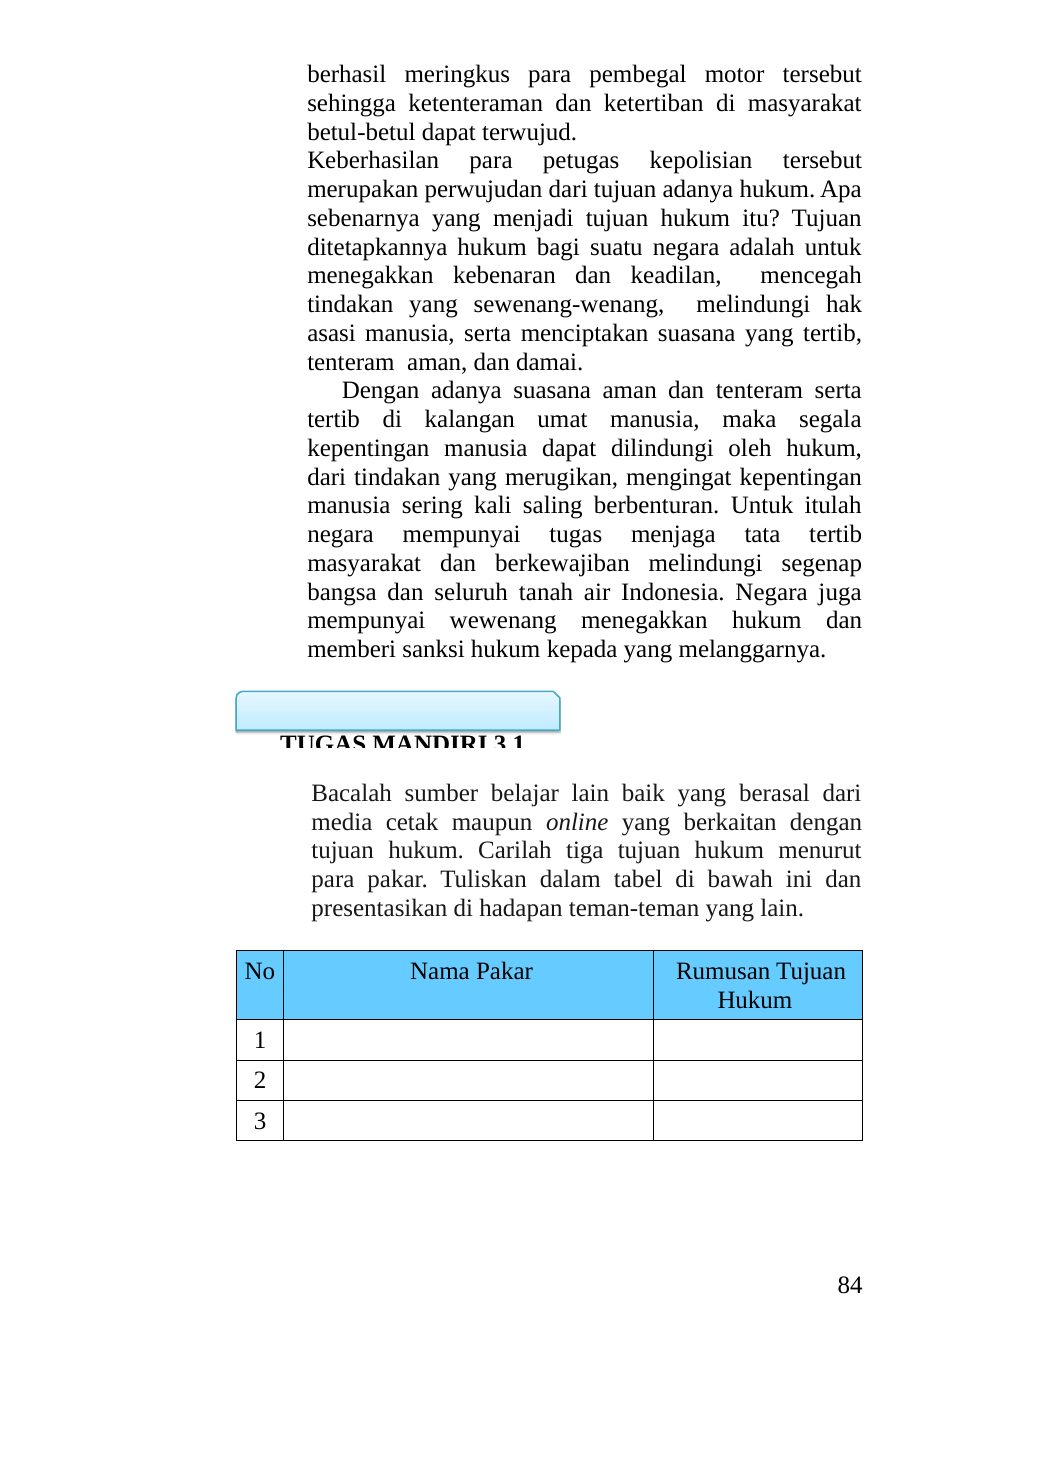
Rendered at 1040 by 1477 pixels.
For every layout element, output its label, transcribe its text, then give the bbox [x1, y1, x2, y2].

table_cell 3 [237, 1101, 283, 1140]
table_cell [284, 1101, 653, 1140]
table_header Rumusan Tujuan Hukum [654, 951, 862, 1019]
table_cell [654, 1101, 862, 1140]
table_header Nama Pakar [284, 951, 653, 1019]
text Dengan adanya suasana aman dan tenteram serta tertib di kalangan umat manusia, maka segala kepentingan manusia dapat dilindungi oleh hukum, dari tindakan yang merugikan, mengingat kepentingan manusia sering kali saling berbenturan. Untuk itulah negara mempunyai tugas menjaga tata tertib masyarakat dan berkewajiban melindungi segenap bangsa dan seluruh tanah air Indonesia. Negara juga mempunyai wewenang menegakkan hukum dan memberi sanksi hukum kepada yang melanggarnya. [307, 375, 862, 663]
text berhasil meringkus para pembegal motor tersebut sehingga ketenteraman dan ketertiban di masyarakat betul-betul dapat terwujud. [307, 59, 862, 145]
text TUGAS MANDIRI 3.1 [252, 729, 553, 748]
table_cell 1 [237, 1020, 283, 1060]
list Bacalah sumber belajar lain baik yang berasal dari media cetak maupun online yang berkaitan dengan tujuan hukum. Carilah tiga tujuan hukum menurut para pakar. Tuliskan dalam tabel di bawah ini dan presentasikan di hadapan teman-teman yang lain. [274, 778, 862, 922]
text Keberhasilan para petugas kepolisian tersebut merupakan perwujudan dari tujuan adanya hukum. Apa sebenarnya yang menjadi tujuan hukum itu? Tujuan ditetapkannya hukum bagi suatu negara adalah untuk menegakkan kebenaran dan keadilan, mencegah tindakan yang sewenang-wenang, melindungi hak asasi manusia, serta menciptakan suasana yang tertib, tenteram aman, dan damai. [307, 145, 862, 375]
table_header No [237, 951, 283, 1019]
table_cell [654, 1020, 862, 1060]
table_cell [284, 1020, 653, 1060]
table_cell 2 [237, 1061, 283, 1100]
table_cell [654, 1061, 862, 1100]
table_cell [284, 1061, 653, 1100]
